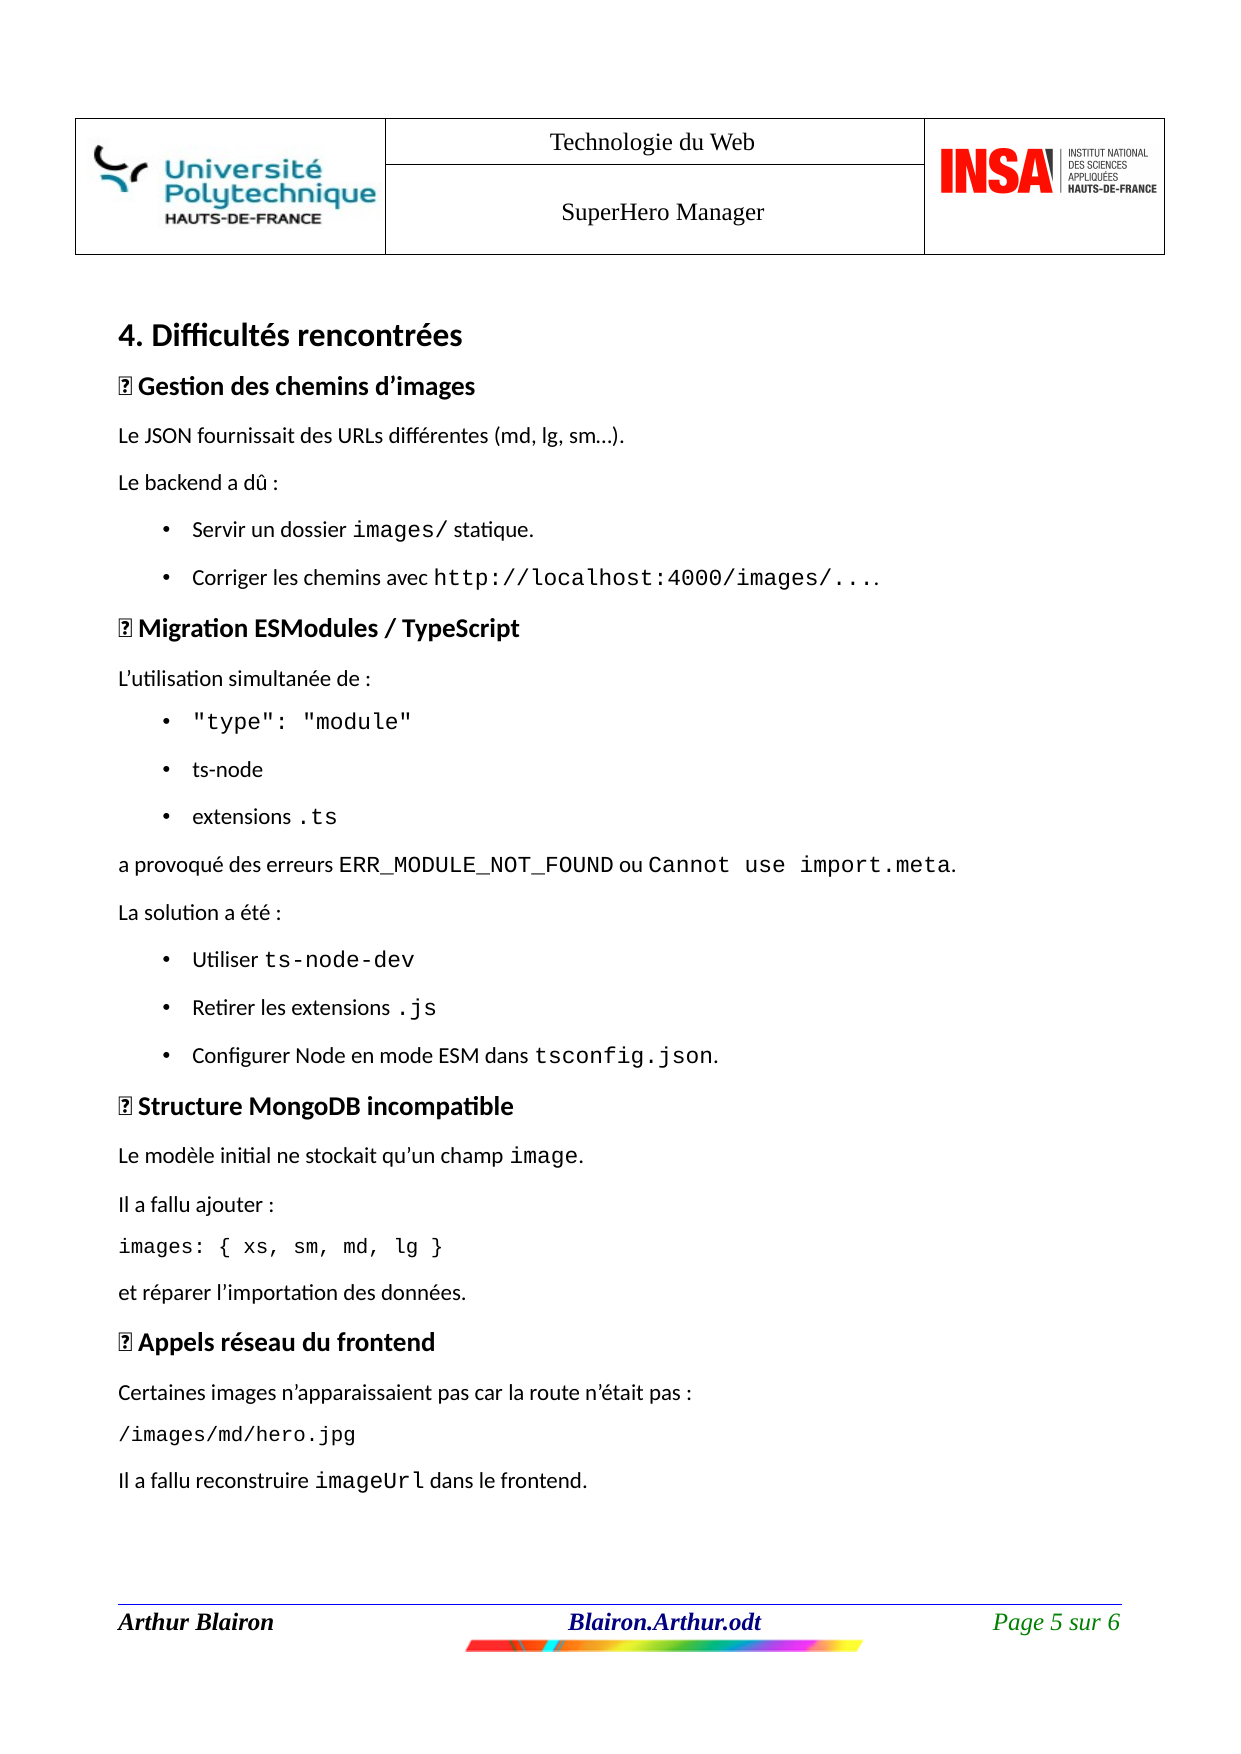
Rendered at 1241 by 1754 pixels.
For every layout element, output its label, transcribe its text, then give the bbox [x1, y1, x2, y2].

text Certaines images n’apparaissaient pas car la route n’était pas : [118, 1378, 1122, 1406]
picture [463, 1639, 864, 1652]
text Il a fallu ajouter : [118, 1190, 1122, 1218]
subtitle 🔸 Gestion des chemins d’images [118, 369, 1122, 402]
text La solution a été : [118, 898, 1122, 926]
subtitle 🔸 Appels réseau du frontend [118, 1325, 1122, 1358]
text Le backend a dû : [118, 468, 1122, 496]
text et réparer l’importation des données. [118, 1278, 1122, 1306]
list ts-node [162, 755, 1122, 783]
list extensions .ts [162, 802, 1122, 831]
list Utiliser ts-node-dev [162, 945, 1122, 974]
picture [936, 143, 1161, 201]
text L’utilisation simultanée de : [118, 664, 1122, 692]
text Le modèle initial ne stockait qu’un champ image. [118, 1142, 1122, 1171]
list Servir un dossier images/ statique. [162, 515, 1122, 544]
subtitle 🔸 Structure MongoDB incompatible [118, 1089, 1122, 1122]
text Il a fallu reconstruire imageUrl dans le frontend. [118, 1466, 1122, 1495]
list "type": "module" [162, 711, 1122, 737]
list Configurer Node en mode ESM dans tsconfig.json. [162, 1041, 1122, 1070]
subtitle 4. Difficultés rencontrées [118, 314, 1122, 354]
picture [87, 126, 383, 247]
list Retirer les extensions .js [162, 993, 1122, 1022]
subtitle 🔸 Migration ESModules / TypeScript [118, 611, 1122, 644]
text Le JSON fournissait des URLs différentes (md, lg, sm…). [118, 422, 1122, 449]
list Corriger les chemins avec http://localhost:4000/images/.... [162, 563, 1122, 592]
text images: { xs, sm, md, lg } [118, 1237, 1122, 1260]
text a provoqué des erreurs ERR_MODULE_NOT_FOUND ou Cannot use import.meta. [118, 850, 1122, 879]
text /images/md/hero.jpg [118, 1424, 1122, 1448]
